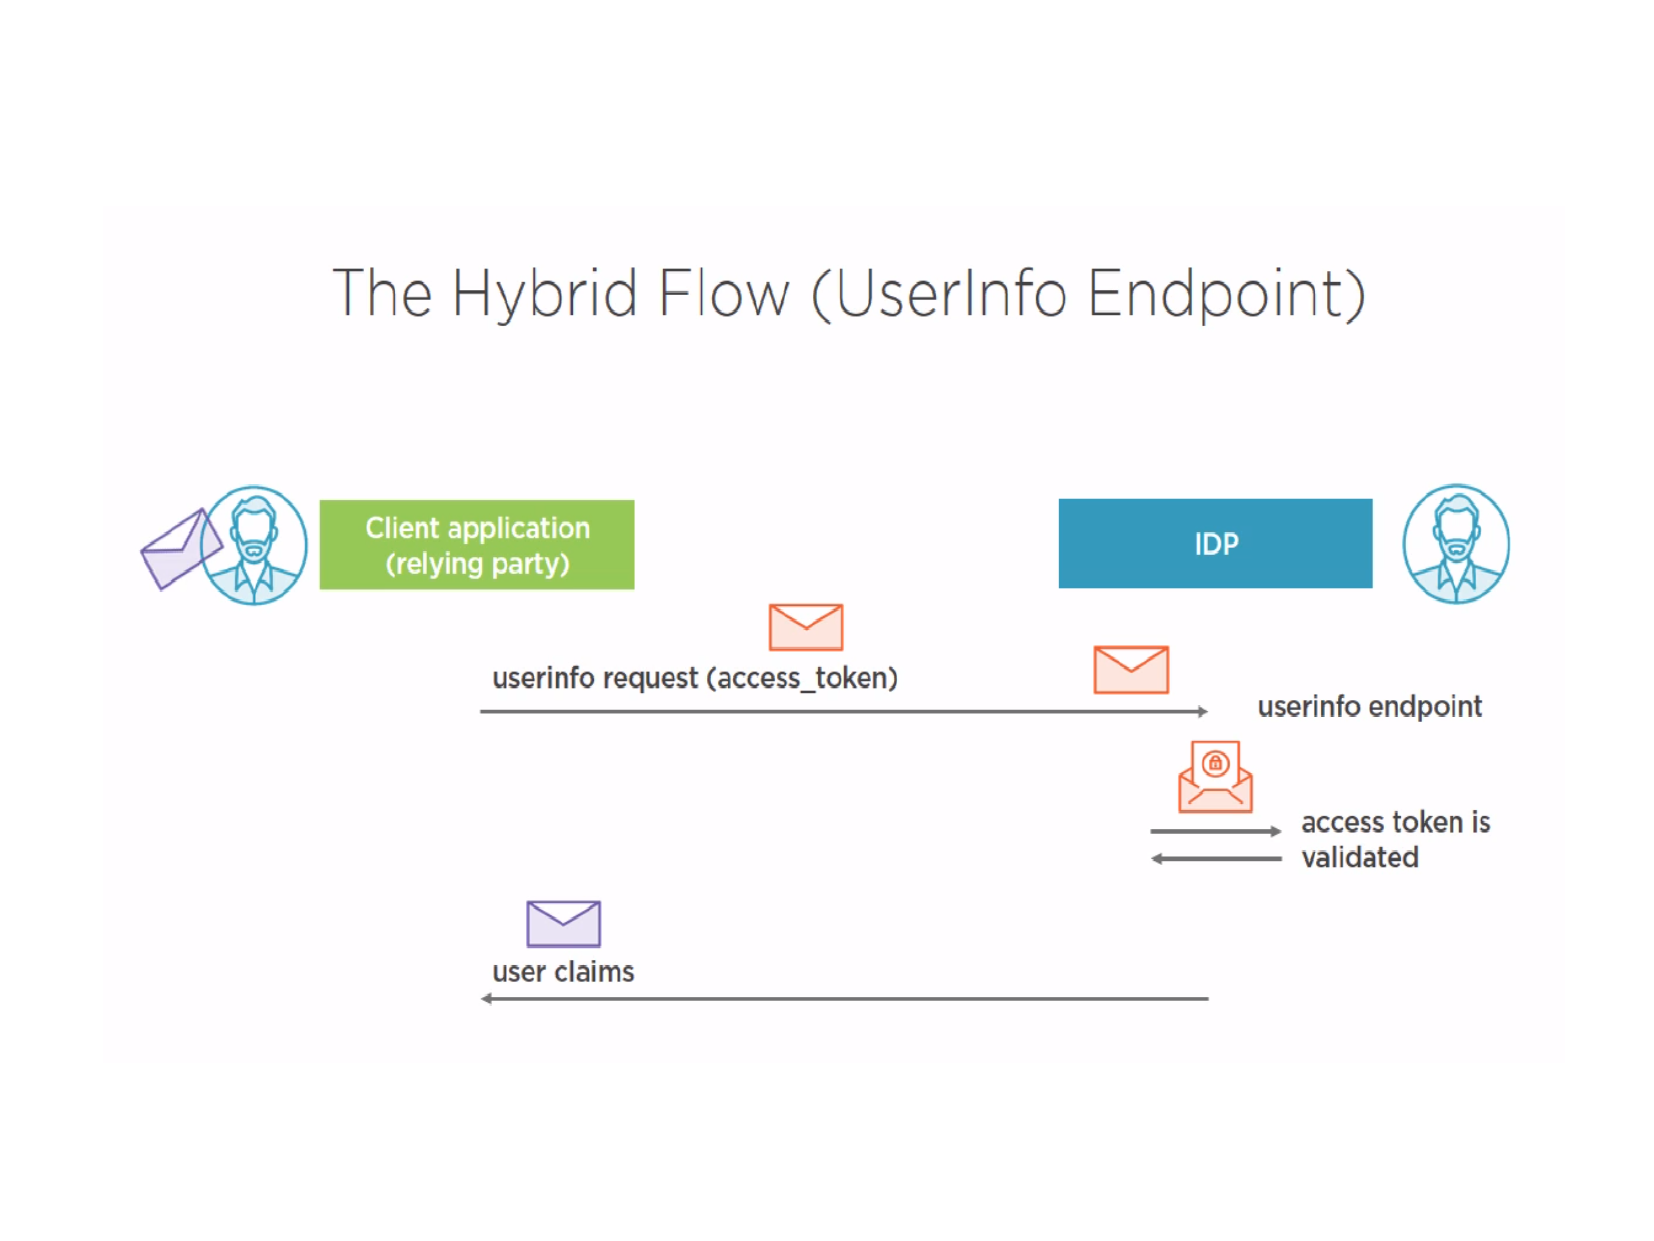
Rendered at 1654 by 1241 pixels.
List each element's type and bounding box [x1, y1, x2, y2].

picture [88, 206, 1565, 1063]
